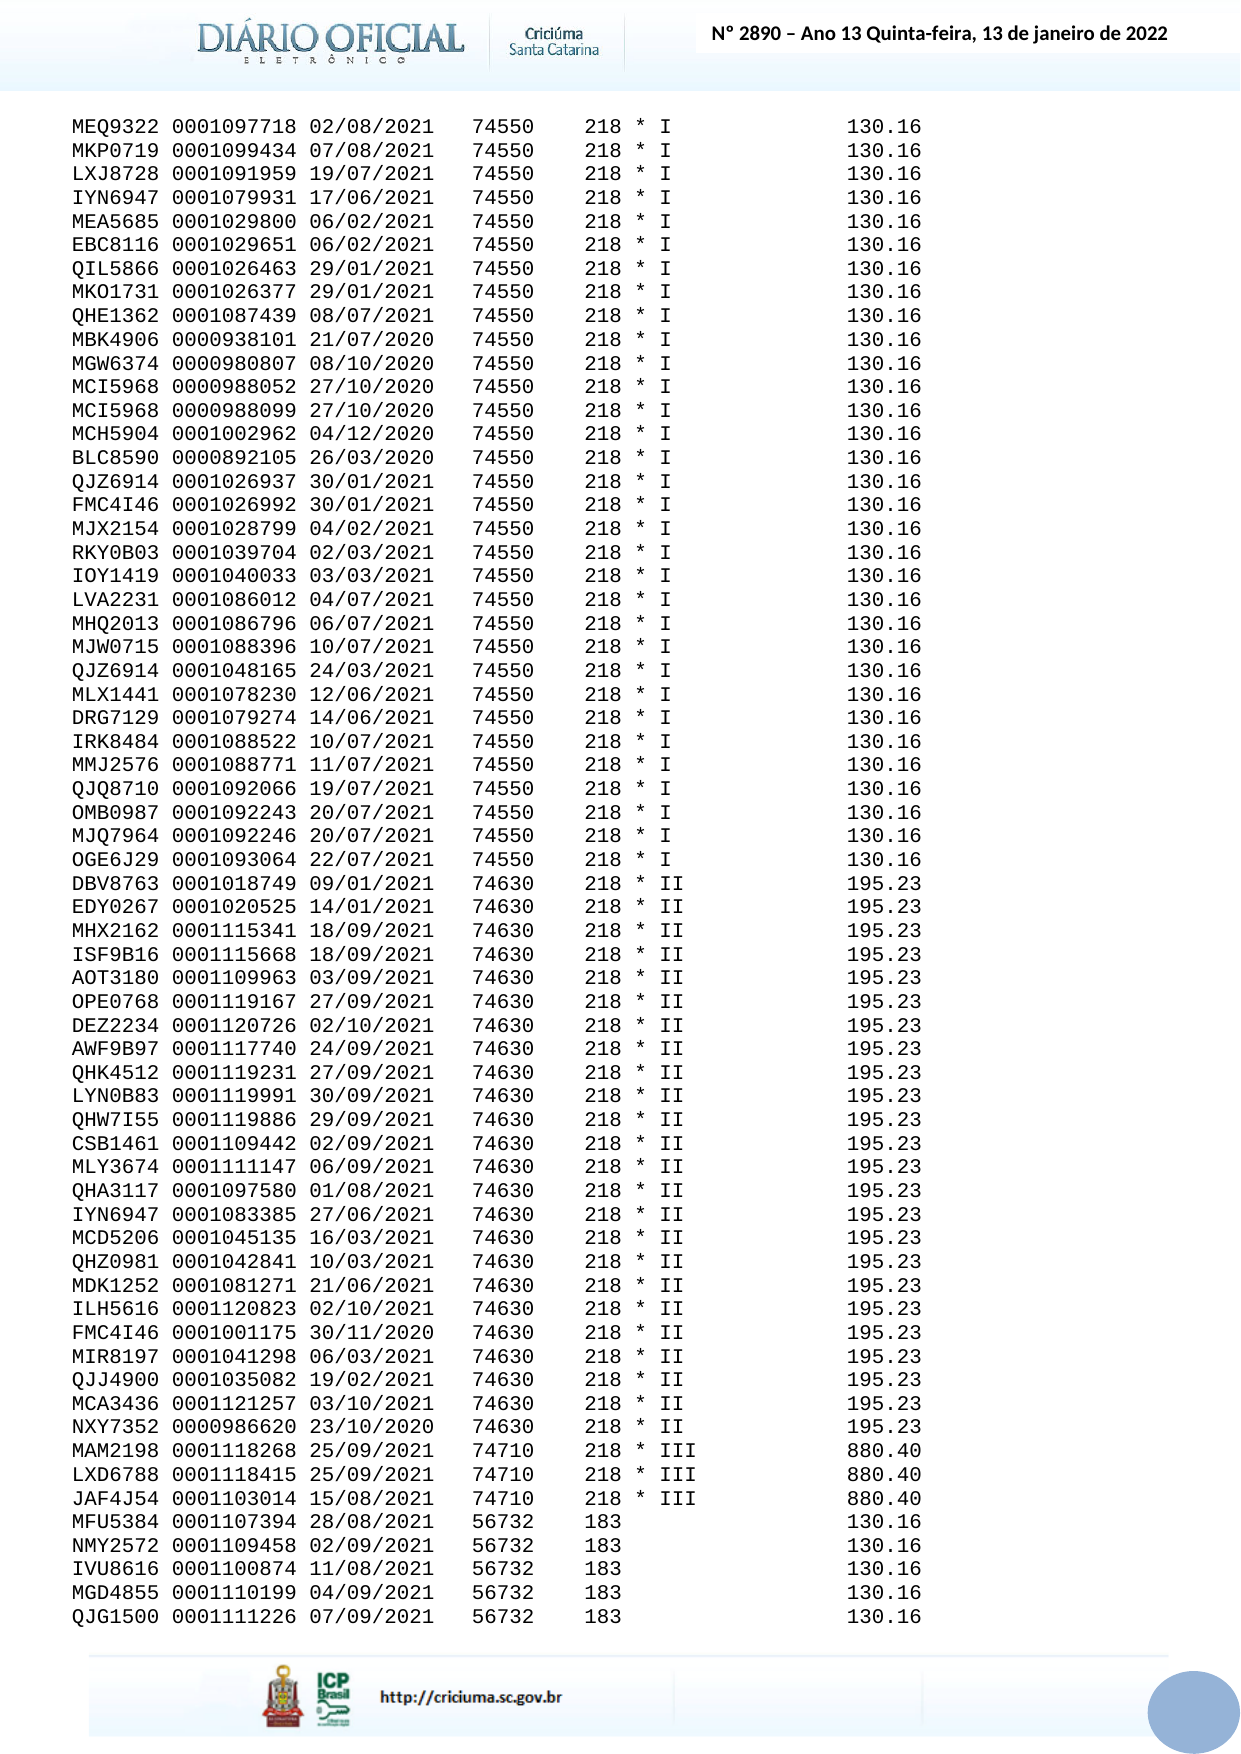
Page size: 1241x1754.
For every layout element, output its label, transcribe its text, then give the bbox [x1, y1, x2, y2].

text AWF9B97 0001117740 24/09/2021 74630 218 * II 195.23 [59, 1038, 1181, 1062]
text QJQ8710 0001092066 19/07/2021 74550 218 * I 130.16 [59, 778, 1181, 802]
text QJG1500 0001111226 07/09/2021 56732 183 130.16 [59, 1606, 1181, 1629]
text MIR8197 0001041298 06/03/2021 74630 218 * II 195.23 [59, 1346, 1181, 1369]
text EBC8116 0001029651 06/02/2021 74550 218 * I 130.16 [59, 234, 1181, 258]
text QHA3117 0001097580 01/08/2021 74630 218 * II 195.23 [59, 1180, 1181, 1204]
text DEZ2234 0001120726 02/10/2021 74630 218 * II 195.23 [59, 1014, 1181, 1038]
text MKP0719 0001099434 07/08/2021 74550 218 * I 130.16 [59, 140, 1181, 163]
text OGE6J29 0001093064 22/07/2021 74550 218 * I 130.16 [59, 849, 1181, 873]
text IVU8616 0001100874 11/08/2021 56732 183 130.16 [59, 1558, 1181, 1582]
text LYN0B83 0001119991 30/09/2021 74630 218 * II 195.23 [59, 1086, 1181, 1109]
text MEQ9322 0001097718 02/08/2021 74550 218 * I 130.16 [59, 116, 1181, 140]
text QHE1362 0001087439 08/07/2021 74550 218 * I 130.16 [59, 305, 1181, 329]
text MCA3436 0001121257 03/10/2021 74630 218 * II 195.23 [59, 1393, 1181, 1417]
text OPE0768 0001119167 27/09/2021 74630 218 * II 195.23 [59, 991, 1181, 1014]
text QHK4512 0001119231 27/09/2021 74630 218 * II 195.23 [59, 1062, 1181, 1086]
text RKY0B03 0001039704 02/03/2021 74550 218 * I 130.16 [59, 542, 1181, 565]
text AOT3180 0001109963 03/09/2021 74630 218 * II 195.23 [59, 967, 1181, 991]
text QJZ6914 0001048165 24/03/2021 74550 218 * I 130.16 [59, 660, 1181, 683]
text NXY7352 0000986620 23/10/2020 74630 218 * II 195.23 [59, 1417, 1181, 1440]
text DRG7129 0001079274 14/06/2021 74550 218 * I 130.16 [59, 707, 1181, 731]
text LXJ8728 0001091959 19/07/2021 74550 218 * I 130.16 [59, 163, 1181, 187]
text MJW0715 0001088396 10/07/2021 74550 218 * I 130.16 [59, 636, 1181, 660]
text MMJ2576 0001088771 11/07/2021 74550 218 * I 130.16 [59, 754, 1181, 778]
text IYN6947 0001079931 17/06/2021 74550 218 * I 130.16 [59, 187, 1181, 211]
text FMC4I46 0001001175 30/11/2020 74630 218 * II 195.23 [59, 1322, 1181, 1346]
text NMY2572 0001109458 02/09/2021 56732 183 130.16 [59, 1535, 1181, 1558]
text MCD5206 0001045135 16/03/2021 74630 218 * II 195.23 [59, 1227, 1181, 1251]
text MHX2162 0001115341 18/09/2021 74630 218 * II 195.23 [59, 920, 1181, 944]
text MJX2154 0001028799 04/02/2021 74550 218 * I 130.16 [59, 518, 1181, 542]
text IOY1419 0001040033 03/03/2021 74550 218 * I 130.16 [59, 565, 1181, 589]
text EDY0267 0001020525 14/01/2021 74630 218 * II 195.23 [59, 896, 1181, 920]
text QHZ0981 0001042841 10/03/2021 74630 218 * II 195.23 [59, 1251, 1181, 1275]
text MFU5384 0001107394 28/08/2021 56732 183 130.16 [59, 1511, 1181, 1535]
text MGD4855 0001110199 04/09/2021 56732 183 130.16 [59, 1582, 1181, 1606]
text DBV8763 0001018749 09/01/2021 74630 218 * II 195.23 [59, 873, 1181, 896]
text OMB0987 0001092243 20/07/2021 74550 218 * I 130.16 [59, 802, 1181, 825]
text MLY3674 0001111147 06/09/2021 74630 218 * II 195.23 [59, 1156, 1181, 1180]
text IYN6947 0001083385 27/06/2021 74630 218 * II 195.23 [59, 1204, 1181, 1227]
text MJQ7964 0001092246 20/07/2021 74550 218 * I 130.16 [59, 825, 1181, 849]
text MCI5968 0000988052 27/10/2020 74550 218 * I 130.16 [59, 376, 1181, 400]
text LVA2231 0001086012 04/07/2021 74550 218 * I 130.16 [59, 589, 1181, 613]
text MBK4906 0000938101 21/07/2020 74550 218 * I 130.16 [59, 329, 1181, 352]
text ISF9B16 0001115668 18/09/2021 74630 218 * II 195.23 [59, 944, 1181, 967]
text JAF4J54 0001103014 15/08/2021 74710 218 * III 880.40 [59, 1487, 1181, 1511]
text IRK8484 0001088522 10/07/2021 74550 218 * I 130.16 [59, 731, 1181, 754]
text MDK1252 0001081271 21/06/2021 74630 218 * II 195.23 [59, 1275, 1181, 1298]
text MLX1441 0001078230 12/06/2021 74550 218 * I 130.16 [59, 683, 1181, 707]
text QIL5866 0001026463 29/01/2021 74550 218 * I 130.16 [59, 258, 1181, 282]
text ILH5616 0001120823 02/10/2021 74630 218 * II 195.23 [59, 1298, 1181, 1322]
text QJZ6914 0001026937 30/01/2021 74550 218 * I 130.16 [59, 471, 1181, 494]
text MGW6374 0000980807 08/10/2020 74550 218 * I 130.16 [59, 352, 1181, 376]
text BLC8590 0000892105 26/03/2020 74550 218 * I 130.16 [59, 447, 1181, 471]
text MEA5685 0001029800 06/02/2021 74550 218 * I 130.16 [59, 211, 1181, 234]
text QHW7I55 0001119886 29/09/2021 74630 218 * II 195.23 [59, 1109, 1181, 1133]
text MCI5968 0000988099 27/10/2020 74550 218 * I 130.16 [59, 400, 1181, 423]
text QJJ4900 0001035082 19/02/2021 74630 218 * II 195.23 [59, 1369, 1181, 1393]
text MHQ2013 0001086796 06/07/2021 74550 218 * I 130.16 [59, 613, 1181, 636]
text MAM2198 0001118268 25/09/2021 74710 218 * III 880.40 [59, 1440, 1181, 1464]
text FMC4I46 0001026992 30/01/2021 74550 218 * I 130.16 [59, 494, 1181, 518]
text CSB1461 0001109442 02/09/2021 74630 218 * II 195.23 [59, 1133, 1181, 1156]
text LXD6788 0001118415 25/09/2021 74710 218 * III 880.40 [59, 1464, 1181, 1487]
text MCH5904 0001002962 04/12/2020 74550 218 * I 130.16 [59, 423, 1181, 447]
text MKO1731 0001026377 29/01/2021 74550 218 * I 130.16 [59, 282, 1181, 305]
